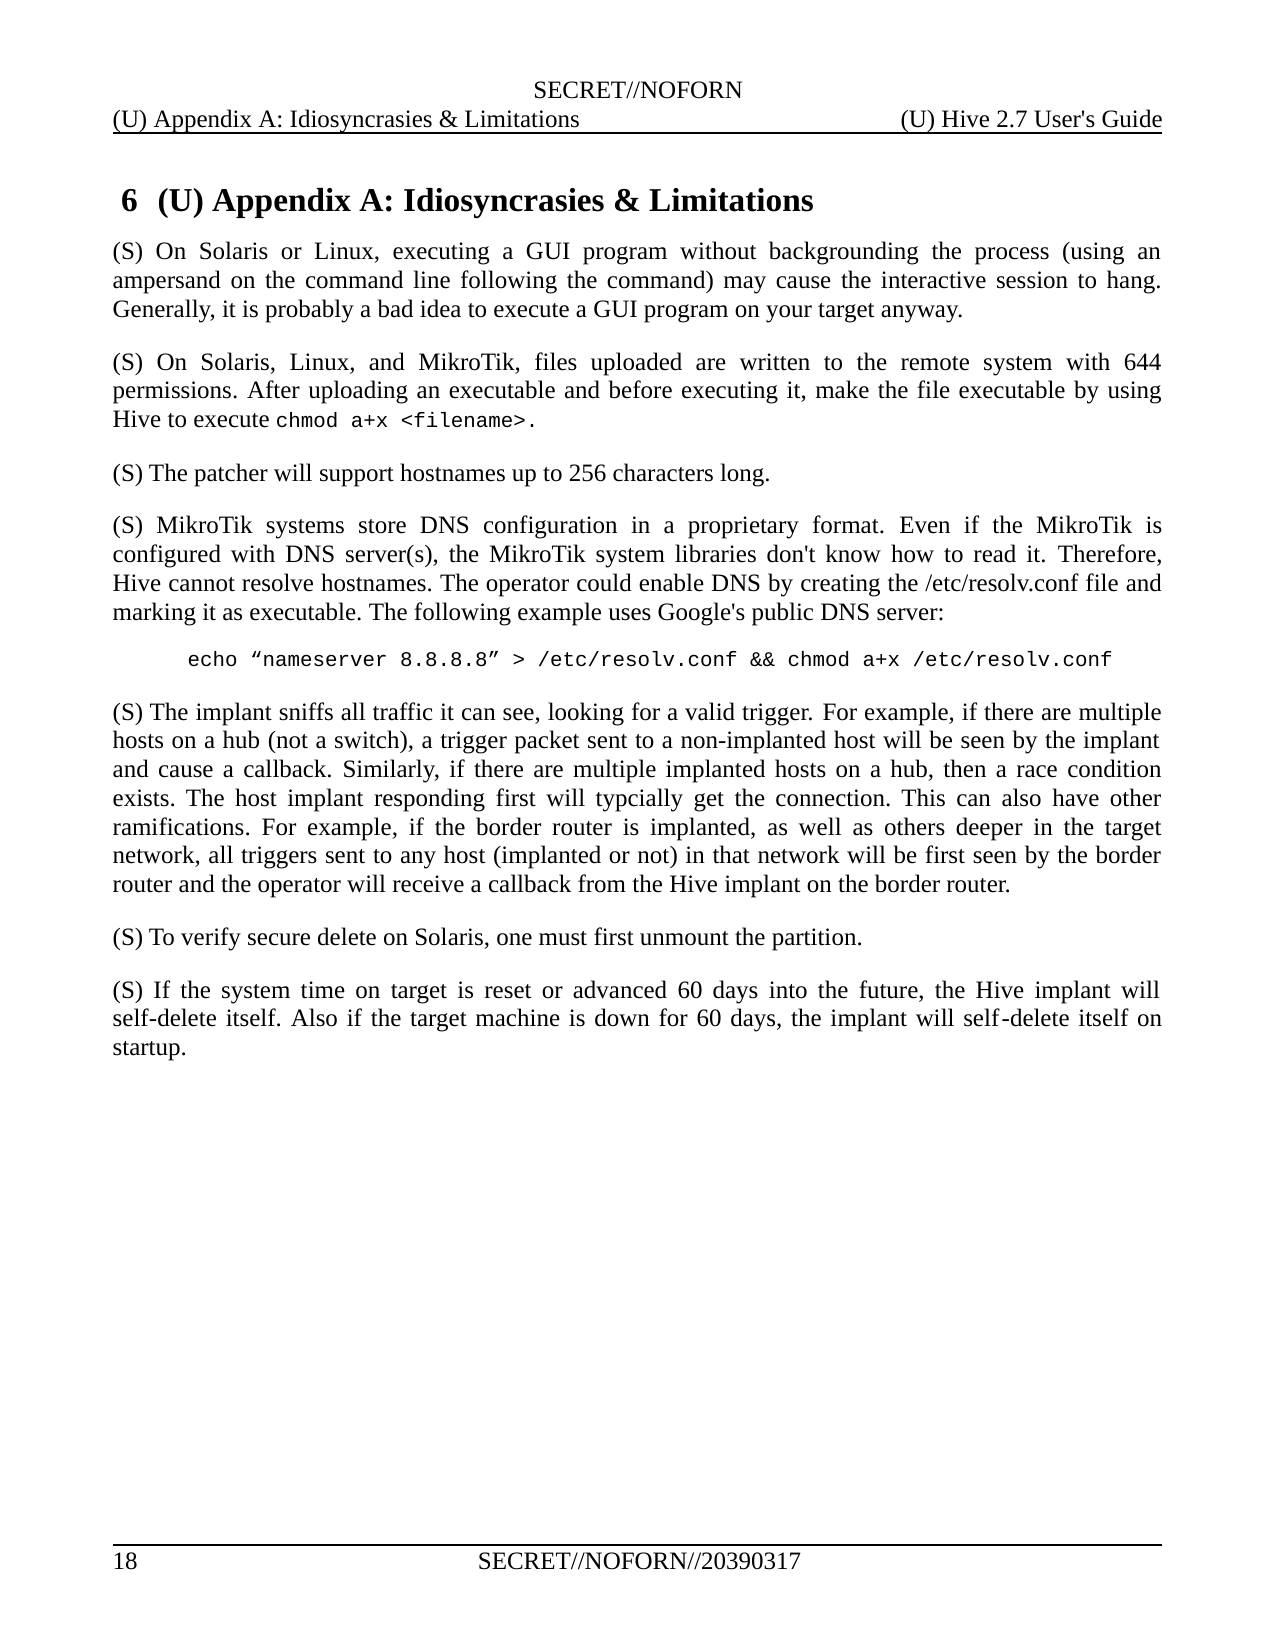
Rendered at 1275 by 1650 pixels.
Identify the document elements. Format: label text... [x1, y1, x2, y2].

text (S) The patcher will support hostnames up to 256 characters long. [112, 458, 1162, 486]
text (S) On Solaris, Linux, and MikroTik, files uploaded are written to the remote system with 644 permissions. After uploading an executable and before executing it, make the file executable by using Hive to execute chmod a+x <filename>. [112, 347, 1162, 434]
text (S) If the system time on target is reset or advanced 60 days into the future, the Hive implant will self‑delete itself. Also if the target machine is down for 60 days, the implant will self‑delete itself on startup. [112, 975, 1162, 1061]
text (S) To verify secure delete on Solaris, one must first unmount the partition. [112, 922, 1162, 951]
text (S) On Solaris or Linux, executing a GUI program without backgrounding the process (using an ampersand on the command line following the command) may cause the interactive session to hang. Generally, it is probably a bad idea to execute a GUI program on your target anyway. [112, 236, 1162, 323]
text (S) The implant sniffs all traffic it can see, looking for a valid trigger. For example, if there are multiple hosts on a hub (not a switch), a trigger packet sent to a non-implanted host will be seen by the implant and cause a callback. Similarly, if there are multiple implanted hosts on a hub, then a race condition exists. The host implant responding first will typcially get the connection. This can also have other ramifications. For example, if the border router is implanted, as well as others deeper in the target network, all triggers sent to any host (implanted or not) in that network will be first seen by the border router and the operator will receive a callback from the Hive implant on the border router. [112, 697, 1162, 898]
text (S) MikroTik systems store DNS configuration in a proprietary format. Even if the MikroTik is configured with DNS server(s), the MikroTik system libraries don't know how to read it. Therefore, Hive cannot resolve hostnames. The operator could enable DNS by creating the /etc/resolv.conf file and marking it as executable. The following example uses Google's public DNS server: [112, 510, 1162, 625]
subtitle (U) Appendix A: Idiosyncrasies & Limitations [112, 180, 1162, 218]
text echo “nameserver 8.8.8.8” > /etc/resolv.conf && chmod a+x /etc/resolv.conf [187, 649, 1162, 673]
